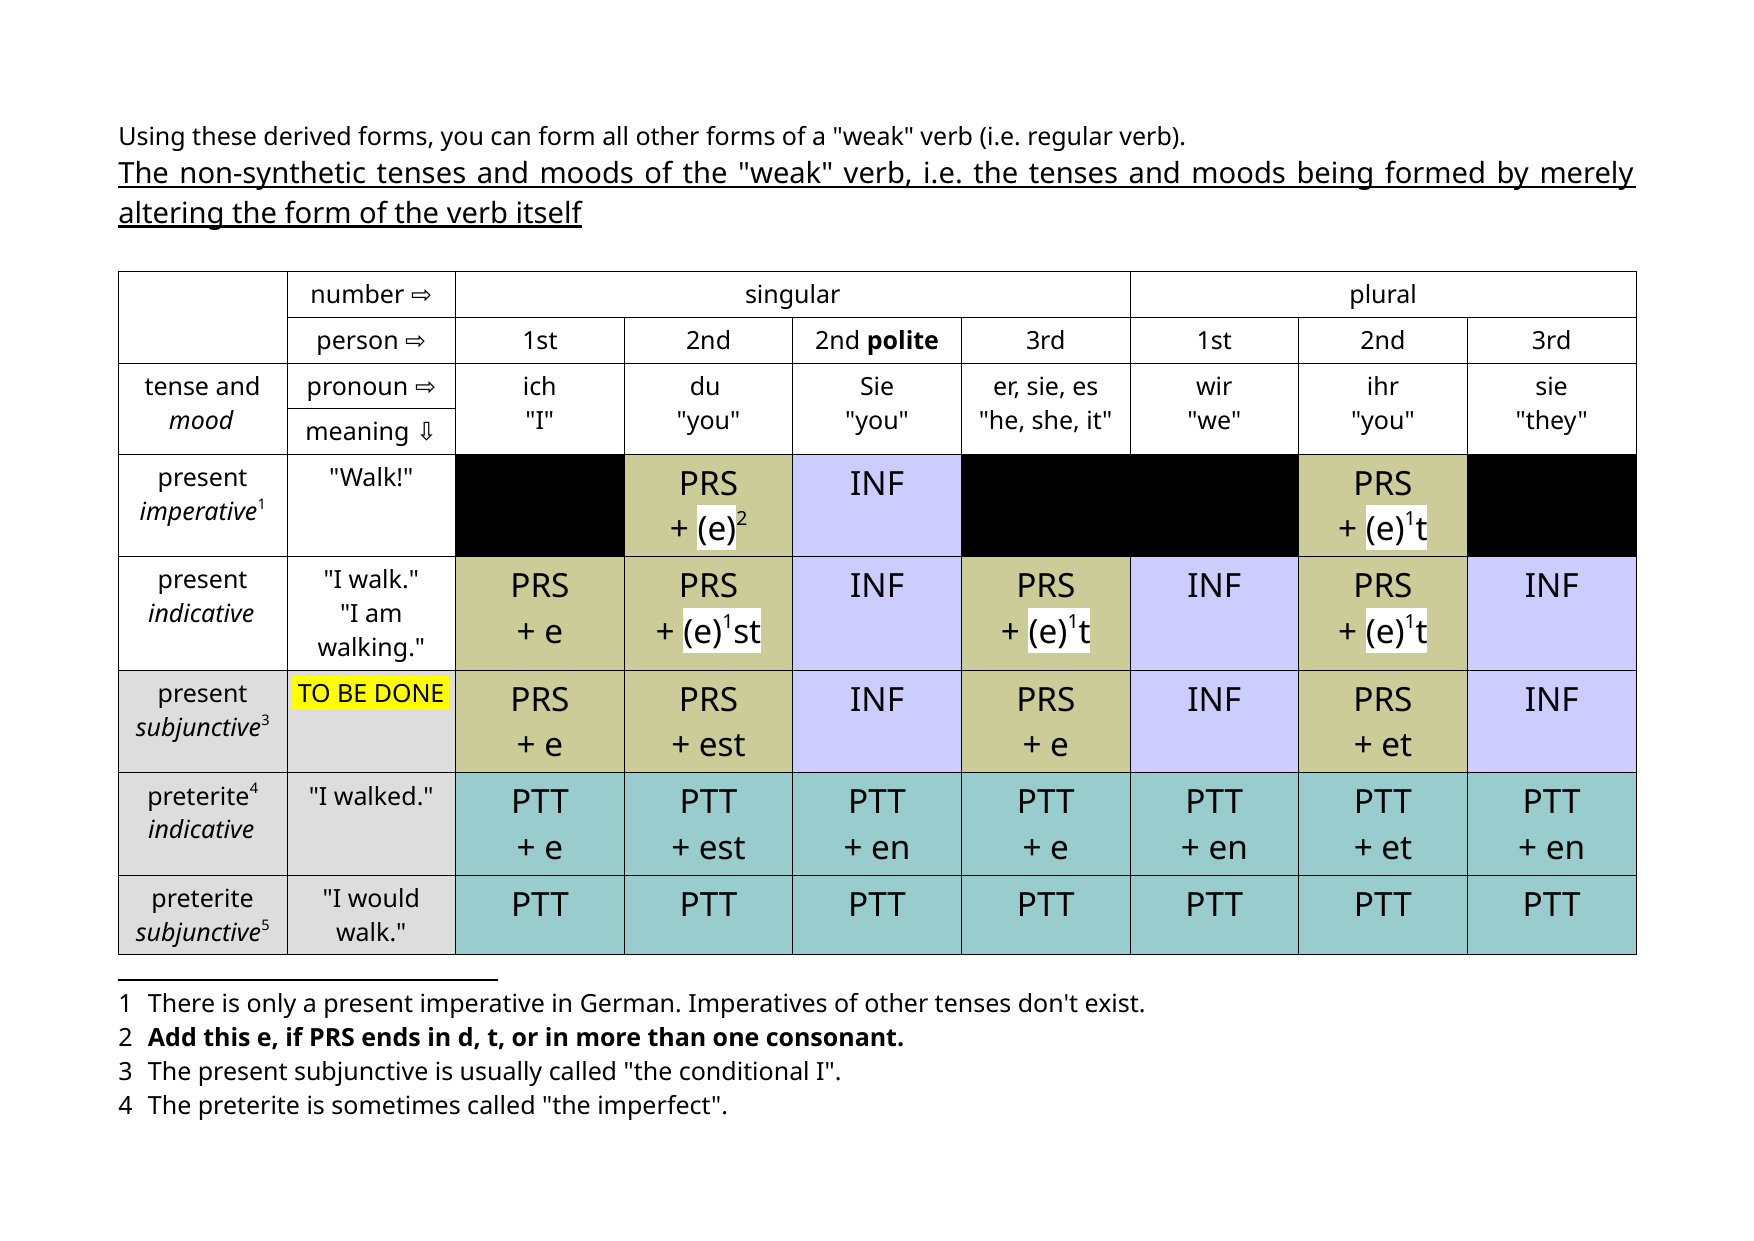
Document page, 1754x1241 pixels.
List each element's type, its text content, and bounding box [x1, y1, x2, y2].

table_cell PTT + en [793, 773, 961, 875]
table_cell ihr "you" [1299, 364, 1467, 454]
table_cell PTT [793, 876, 961, 954]
table_cell tense and mood [119, 364, 287, 454]
table_cell PRS + est [625, 671, 792, 772]
table_cell INF [793, 557, 961, 670]
table_cell Sie "you" [793, 364, 961, 454]
table_header singular [456, 272, 1130, 317]
table_cell PTT [1299, 876, 1467, 954]
table_cell PTT [1131, 876, 1298, 954]
table_cell "I walk." "I am walking." [288, 557, 455, 670]
table_cell PRS + et [1299, 671, 1467, 772]
table_cell 2nd [1299, 318, 1467, 362]
table_cell PTT + est [625, 773, 792, 875]
table_cell 3rd [962, 318, 1130, 362]
table_cell preterite subjunctive [119, 876, 287, 954]
table_cell er, sie, es "he, she, it" [962, 364, 1130, 454]
table_cell 3rd [1468, 318, 1636, 362]
table_cell PTT + e [456, 773, 624, 875]
table_cell PRS + (e)1t [1299, 455, 1467, 556]
table_cell [962, 455, 1130, 556]
text altering the form of the verb itself [118, 188, 1636, 232]
table_cell "I walked." [288, 773, 455, 875]
table_header number ⇨ [288, 272, 455, 317]
table_cell person ⇨ [288, 318, 455, 362]
table_cell PTT + en [1468, 773, 1636, 875]
table_cell TO BE DONE [288, 671, 455, 772]
table_cell ich "I" [456, 364, 624, 454]
table_cell "I would walk." [288, 876, 455, 954]
table_cell meaning ⇩ [288, 409, 455, 454]
table_cell 2nd [625, 318, 792, 362]
table_cell sie "they" [1468, 364, 1636, 454]
table_cell PTT [456, 876, 624, 954]
table_cell 2nd polite [793, 318, 961, 362]
table_cell present subjunctive [119, 671, 287, 772]
table_cell INF [1131, 557, 1298, 670]
table_cell PTT [1468, 876, 1636, 954]
table_cell PRS + e [962, 671, 1130, 772]
table_cell pronoun ⇨ [288, 364, 455, 408]
text The non-synthetic tenses and moods of the "weak" verb, i.e. the tenses and moods being formed by merely [118, 152, 1636, 186]
table_cell PTT + en [1131, 773, 1298, 875]
table_cell preterite indicative [119, 773, 287, 875]
table_cell wir "we" [1131, 364, 1298, 454]
table_cell PRS + (e) [625, 455, 792, 556]
table_cell PTT + e [962, 773, 1130, 875]
table_cell [456, 455, 624, 556]
table_cell 1st [1131, 318, 1298, 362]
text Using these derived forms, you can form all other forms of a "weak" verb (i.e. regular verb). [118, 118, 1636, 152]
table_cell INF [1468, 557, 1636, 670]
table_cell PTT + et [1299, 773, 1467, 875]
table_cell INF [1131, 671, 1298, 772]
table_cell "Walk!" [288, 455, 455, 556]
table_cell 1st [456, 318, 624, 362]
table_cell INF [793, 455, 961, 556]
table_cell PRS + (e)1t [962, 557, 1130, 670]
table_cell [1131, 455, 1298, 556]
table_header [119, 272, 287, 362]
table_cell PRS + e [456, 671, 624, 772]
table_cell PRS + e [456, 557, 624, 670]
table_cell PTT [625, 876, 792, 954]
table_cell present indicative [119, 557, 287, 670]
table_cell present imperative [119, 455, 287, 556]
table_cell INF [1468, 671, 1636, 772]
table_cell [1468, 455, 1636, 556]
table_cell PRS + (e)1st [625, 557, 792, 670]
table_cell du "you" [625, 364, 792, 454]
table_cell INF [793, 671, 961, 772]
table_cell PTT [962, 876, 1130, 954]
table_cell PRS + (e)1t [1299, 557, 1467, 670]
table_header plural [1131, 272, 1636, 317]
